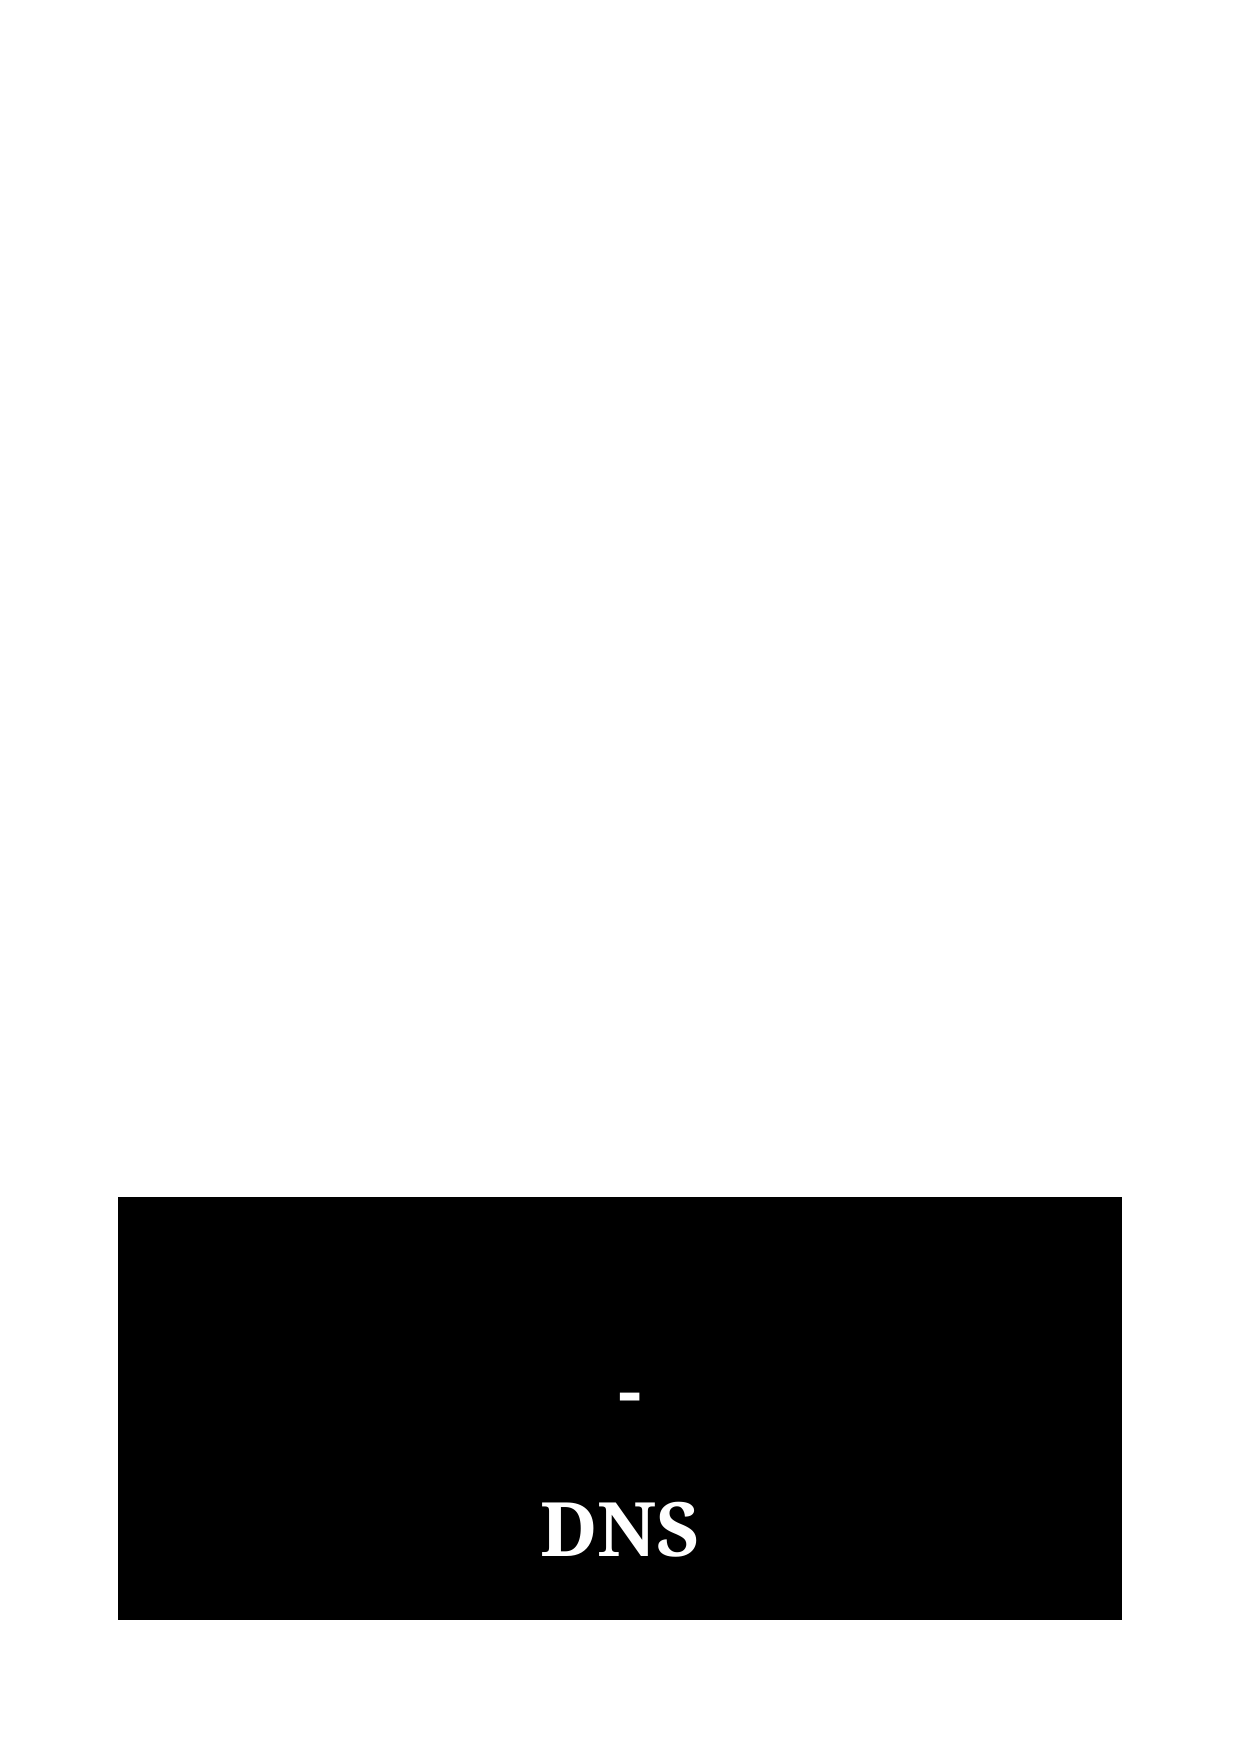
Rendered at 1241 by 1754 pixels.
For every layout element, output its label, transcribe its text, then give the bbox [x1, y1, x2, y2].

subtitle DNS [118, 1477, 1122, 1579]
subtitle - [118, 1337, 1122, 1439]
